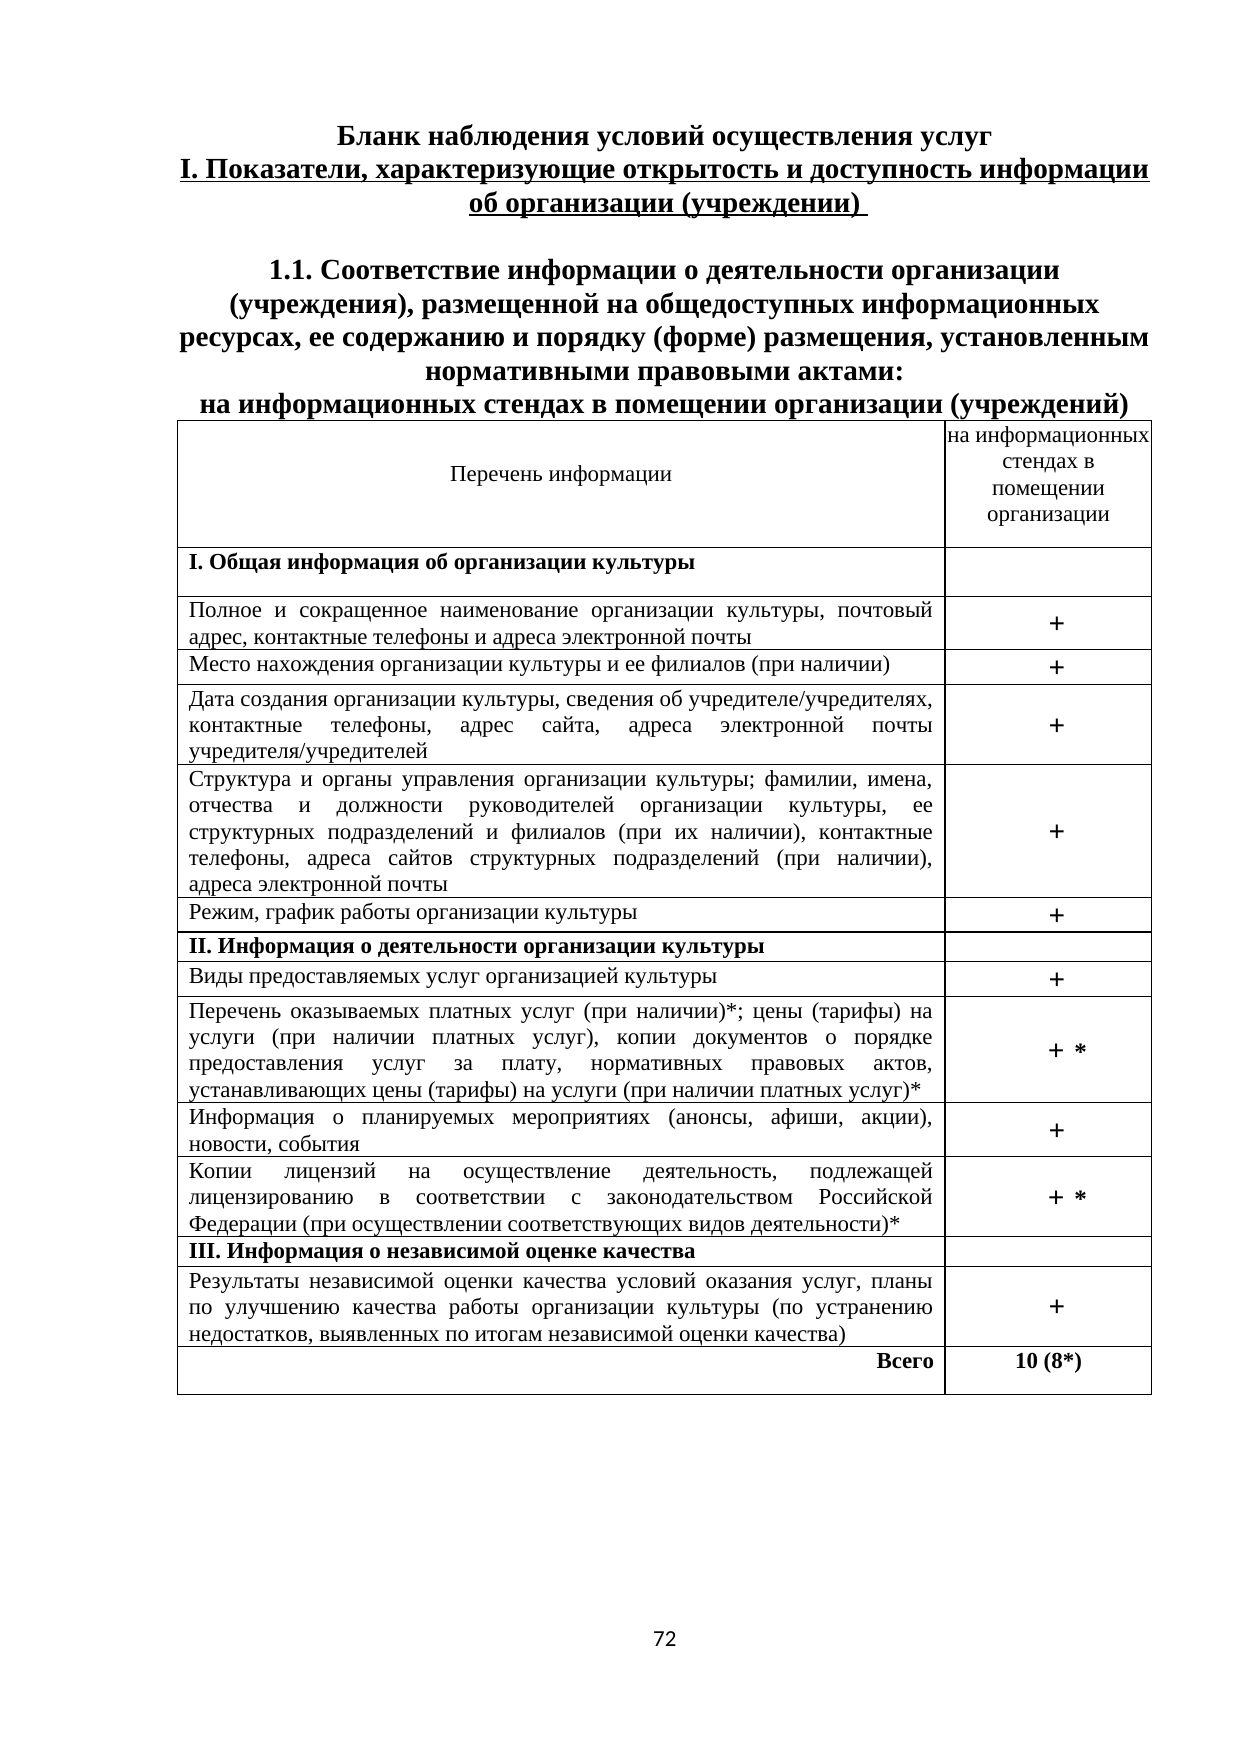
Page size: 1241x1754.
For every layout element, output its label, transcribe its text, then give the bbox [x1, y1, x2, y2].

table_cell [946, 650, 1151, 684]
text Бланк наблюдения условий осуществления услуг [177, 118, 1152, 152]
table_cell [946, 597, 1151, 649]
table_cell [946, 548, 1151, 596]
table_cell [946, 1103, 1151, 1156]
table_cell Виды предоставляемых услуг организацией культуры [178, 962, 944, 996]
table_cell Режим, график работы организации культуры [178, 898, 944, 931]
table_cell [946, 962, 1151, 996]
table_cell Всего [178, 1347, 944, 1394]
table_cell II. Информация о деятельности организации культуры [178, 933, 944, 961]
table_cell [946, 685, 1151, 764]
table_cell [946, 1267, 1151, 1346]
text на информационных стендах в помещении организации (учреждений) [177, 386, 1152, 420]
table_cell [946, 765, 1151, 897]
text 1.1. Соответствие информации о деятельности организации (учреждения), размещенной на общедоступных информационных ресурсах, ее содержанию и порядку (форме) размещения, установленным нормативными правовыми актами: [177, 252, 1152, 386]
text I. Показатели, характеризующие открытость и доступность информации об организации (учреждении) [177, 152, 1152, 219]
table_cell * [946, 997, 1151, 1102]
table_header Перечень информации [178, 421, 944, 547]
table_cell [946, 933, 1151, 961]
table_header на информационных стендах в помещении организации [946, 421, 1151, 547]
table_cell [946, 1237, 1151, 1266]
table_cell * [946, 1157, 1151, 1236]
table_cell I. Общая информация об организации культуры [178, 548, 944, 596]
table_cell Место нахождения организации культуры и ее филиалов (при наличии) [178, 650, 944, 684]
table_cell 10 (8*) [946, 1347, 1151, 1394]
table_cell III. Информация о независимой оценке качества [178, 1237, 944, 1266]
table_cell [946, 898, 1151, 931]
